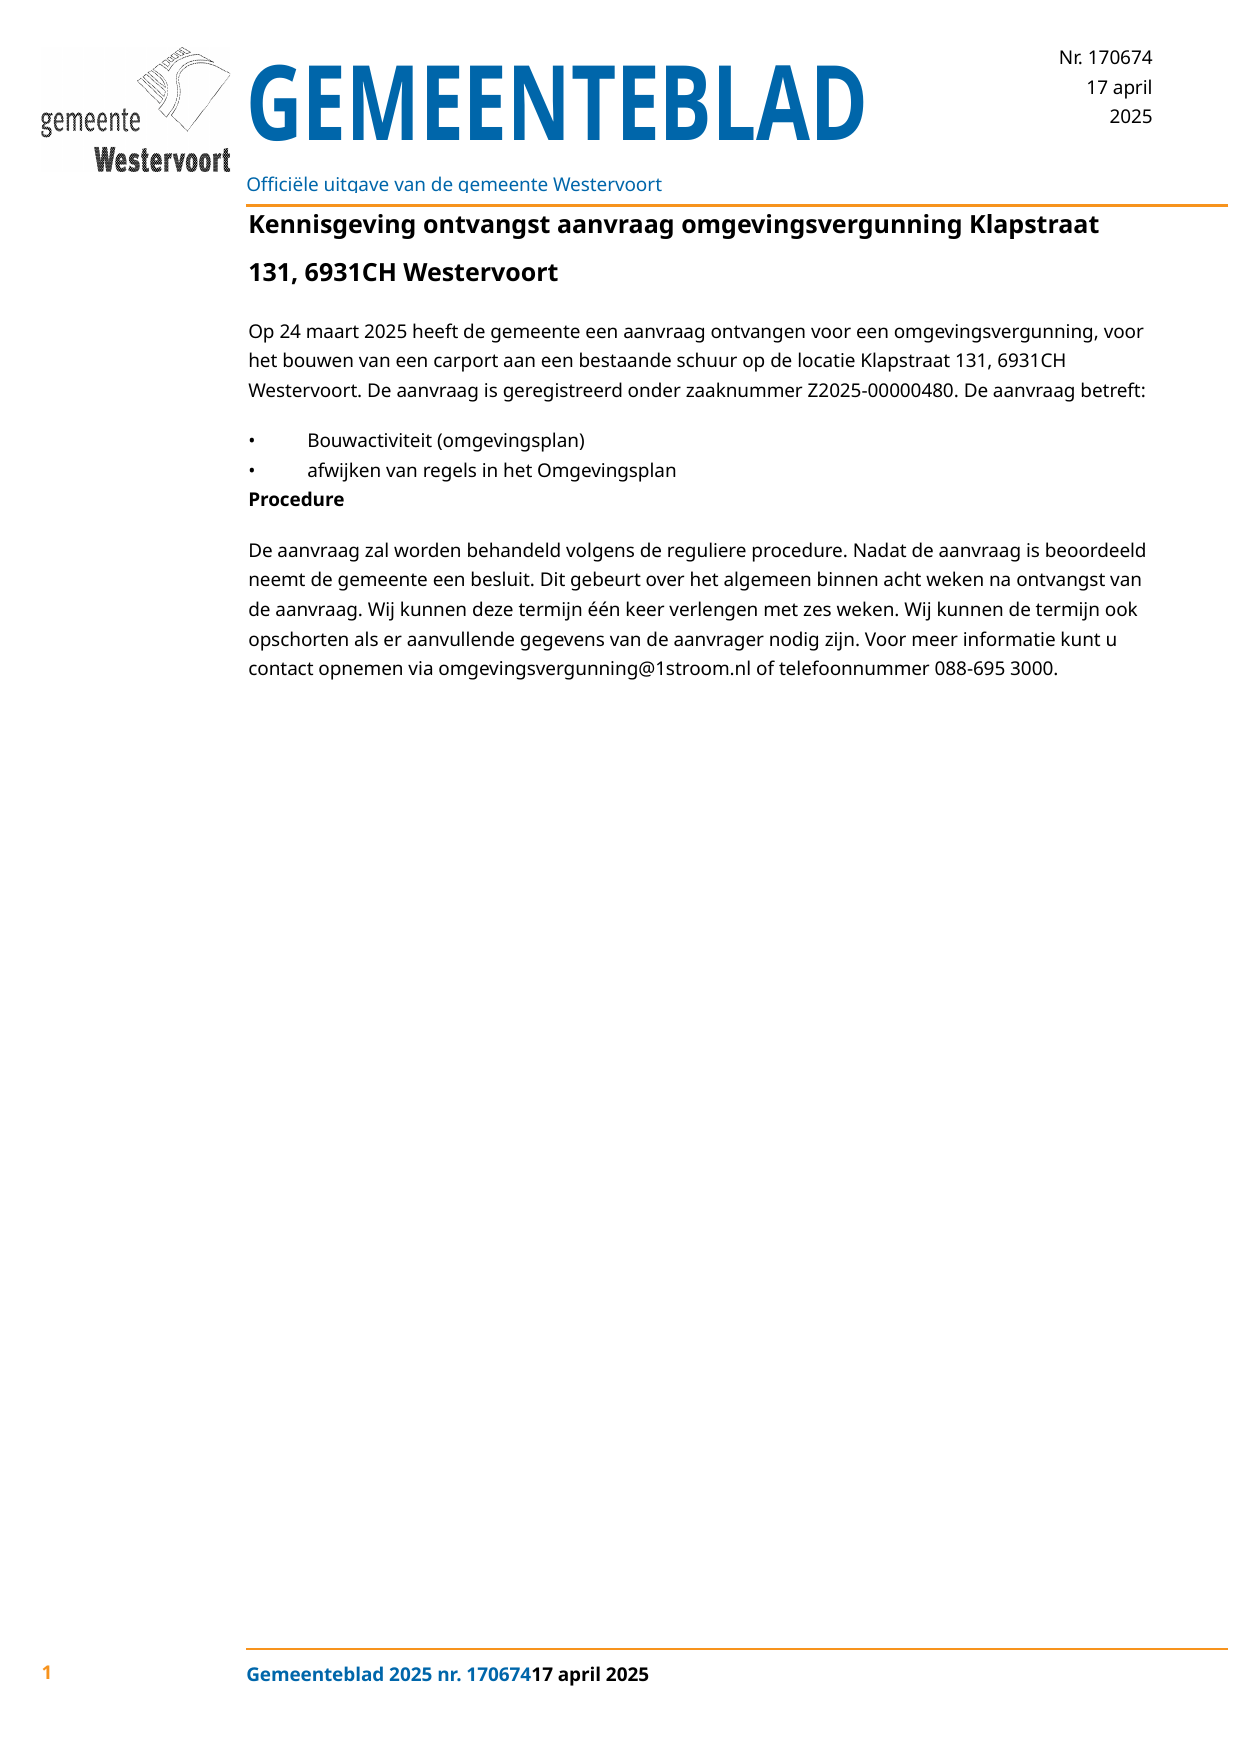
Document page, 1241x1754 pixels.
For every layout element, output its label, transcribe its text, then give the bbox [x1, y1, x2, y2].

text Op 24 maart 2025 heeft de gemeente een aanvraag ontvangen voor een omgevingsvergunning, voor het bouwen van een carport aan een bestaande schuur op de locatie Klapstraat 131, 6931CH Westervoort. De aanvraag is geregistreerd onder zaaknummer Z2025-00000480. De aanvraag betreft: [248, 318, 1152, 403]
list Bouwactiviteit (omgevingsplan) [248, 427, 1152, 453]
text Kennisgeving ontvangst aanvraag omgevingsvergunning Klapstraat 131, 6931CH Westervoort [248, 207, 1152, 288]
text Procedure [248, 487, 1152, 512]
list afwijken van regels in het Omgevingsplan [248, 457, 1152, 483]
text De aanvraag zal worden behandeld volgens de reguliere procedure. Nadat de aanvraag is beoordeeld neemt de gemeente een besluit. Dit gebeurt over het algemeen binnen acht weken na ontvangst van de aanvraag. Wij kunnen deze termijn één keer verlengen met zes weken. Wij kunnen de termijn ook opschorten als er aanvullende gegevens van de aanvrager nodig zijn. Voor meer informatie kunt u contact opnemen via omgevingsvergunning@1stroom.nl of telefoonnummer 088-695 3000. [248, 537, 1152, 681]
picture [41, 47, 231, 172]
